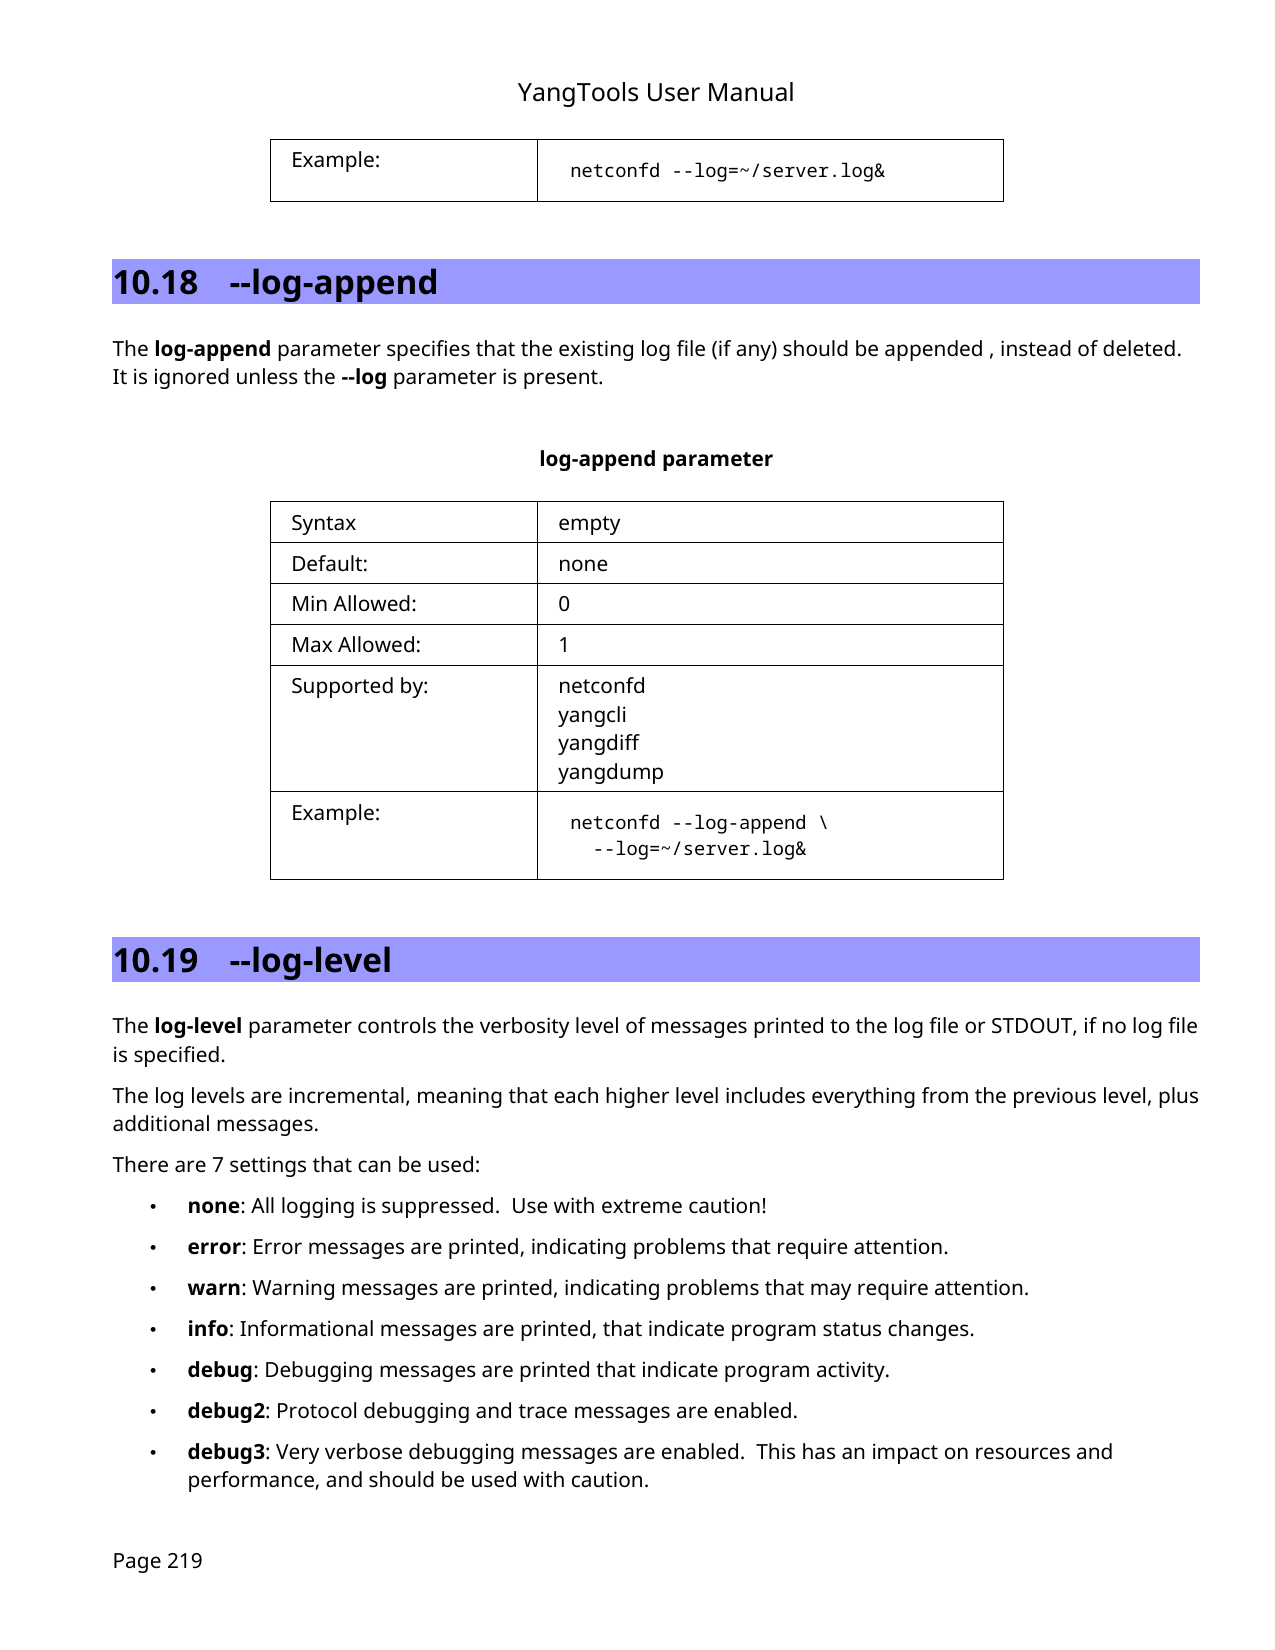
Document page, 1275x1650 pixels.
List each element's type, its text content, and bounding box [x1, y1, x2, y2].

table_cell Min Allowed: [271, 584, 537, 624]
list debug3: Very verbose debugging messages are enabled. This has an impact on resources and performance, and should be used with caution. [150, 1437, 1200, 1494]
table_cell Supported by: [271, 666, 537, 791]
table_cell netconfd yangcli yangdiff yangdump [538, 666, 1003, 791]
table_cell Example: [271, 792, 537, 878]
list warn: Warning messages are printed, indicating problems that may require attention. [150, 1273, 1200, 1302]
table_cell netconfd --log-append \ --log=~/server.log& [538, 792, 1003, 878]
table_cell Max Allowed: [271, 625, 537, 665]
text The log-append parameter specifies that the existing log file (if any) should be appended , instead of deleted. It is ignored unless the --log parameter is present. [112, 334, 1200, 391]
list debug: Debugging messages are printed that indicate program activity. [150, 1355, 1200, 1383]
list debug2: Protocol debugging and trace messages are enabled. [150, 1396, 1200, 1424]
table_header Syntax [271, 502, 537, 542]
list none: All logging is suppressed. Use with extreme caution! [150, 1191, 1200, 1220]
subtitle --log-append [112, 259, 1200, 304]
text The log levels are incremental, meaning that each higher level includes everything from the previous level, plus additional messages. [112, 1081, 1200, 1138]
table_cell Example: [271, 140, 537, 201]
text There are 7 settings that can be used: [112, 1150, 1200, 1179]
table_cell netconfd --log=~/server.log& [538, 140, 1003, 201]
subtitle --log-level [112, 937, 1200, 982]
table_header empty [538, 502, 1003, 542]
table_cell 0 [538, 584, 1003, 624]
table_cell Default: [271, 543, 537, 583]
table_cell none [538, 543, 1003, 583]
text The log-level parameter controls the verbosity level of messages printed to the log file or STDOUT, if no log file is specified. [112, 1012, 1200, 1068]
subtitle log-append parameter [127, 444, 1185, 472]
list error: Error messages are printed, indicating problems that require attention. [150, 1232, 1200, 1261]
list info: Informational messages are printed, that indicate program status changes. [150, 1314, 1200, 1343]
table_cell 1 [538, 625, 1003, 665]
